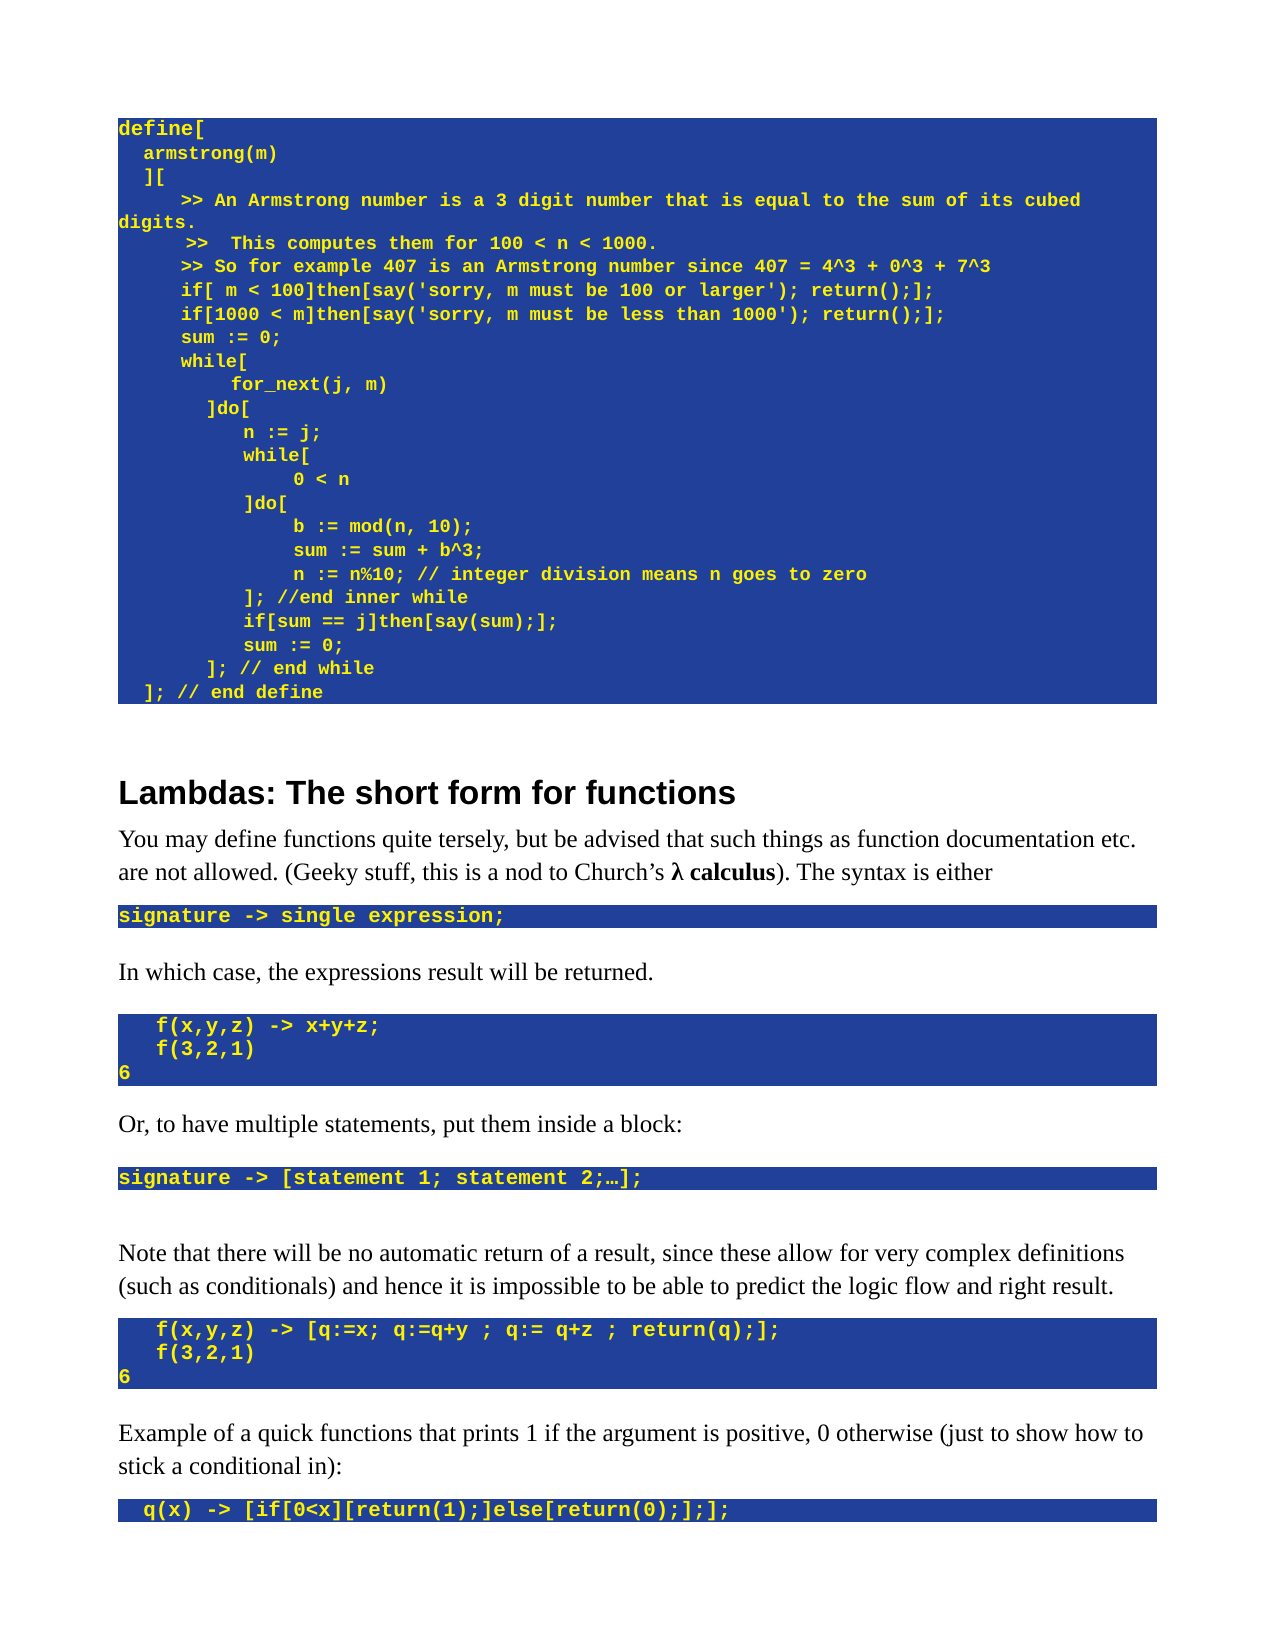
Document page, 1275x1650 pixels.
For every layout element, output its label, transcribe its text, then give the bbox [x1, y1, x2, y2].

text b := mod(n, 10); [118, 515, 1157, 539]
text sum := sum + b^3; [118, 539, 1157, 563]
text ]; // end define [118, 681, 1157, 704]
text >> An Armstrong number is a 3 digit number that is equal to the sum of its cubed digits. [118, 189, 1157, 234]
text if[ m < 100]then[say('sorry, m must be 100 or larger'); return();]; [118, 279, 1157, 302]
text if[1000 < m]then[say('sorry, m must be less than 1000'); return();]; [118, 302, 1157, 326]
text You may define functions quite tersely, but be advised that such things as function documentation etc. are not allowed. (Geeky stuff, this is a nod to Church’s λ calculus). The syntax is either [118, 824, 1157, 886]
text while[ [118, 350, 1157, 373]
text 0 < n [118, 468, 1157, 492]
text 6 [118, 1366, 1157, 1389]
text ]; //end inner while [118, 586, 1157, 610]
text signature -> single expression; [118, 905, 1157, 928]
text define[ [118, 118, 1157, 142]
text Or, to have multiple statements, put them inside a block: [118, 1109, 1157, 1138]
text q(x) -> [if[0<x][return(1);]else[return(0);];]; [118, 1499, 1157, 1522]
text f(3,2,1) [118, 1342, 1157, 1366]
subtitle Lambdas: The short form for functions [118, 773, 1157, 812]
text while[ [118, 444, 1157, 468]
text n := j; [118, 421, 1157, 444]
text armstrong(m) [118, 142, 1157, 165]
text ][ [118, 165, 1157, 189]
text sum := 0; [118, 326, 1157, 350]
text Note that there will be no automatic return of a result, since these allow for very complex definitions (such as conditionals) and hence it is impossible to be able to predict the logic flow and right result. [118, 1238, 1157, 1300]
text 6 [118, 1062, 1157, 1086]
text f(3,2,1) [118, 1038, 1157, 1062]
text ]; // end while [118, 657, 1157, 681]
text if[sum == j]then[say(sum);]; [118, 610, 1157, 633]
text In which case, the expressions result will be returned. [118, 957, 1157, 986]
text f(x,y,z) -> [q:=x; q:=q+y ; q:= q+z ; return(q);]; [118, 1318, 1157, 1342]
text sum := 0; [118, 633, 1157, 657]
text signature -> [statement 1; statement 2;…]; [118, 1167, 1157, 1190]
text n := n%10; // integer division means n goes to zero [118, 563, 1157, 586]
text >> This computes them for 100 < n < 1000. [118, 234, 1157, 255]
text >> So for example 407 is an Armstrong number since 407 = 4^3 + 0^3 + 7^3 [118, 255, 1157, 279]
text ]do[ [118, 397, 1157, 421]
text for_next(j, m) [118, 373, 1157, 397]
text ]do[ [118, 492, 1157, 515]
text Example of a quick functions that prints 1 if the argument is positive, 0 otherwise (just to show how to stick a conditional in): [118, 1418, 1157, 1480]
text f(x,y,z) -> x+y+z; [118, 1014, 1157, 1038]
